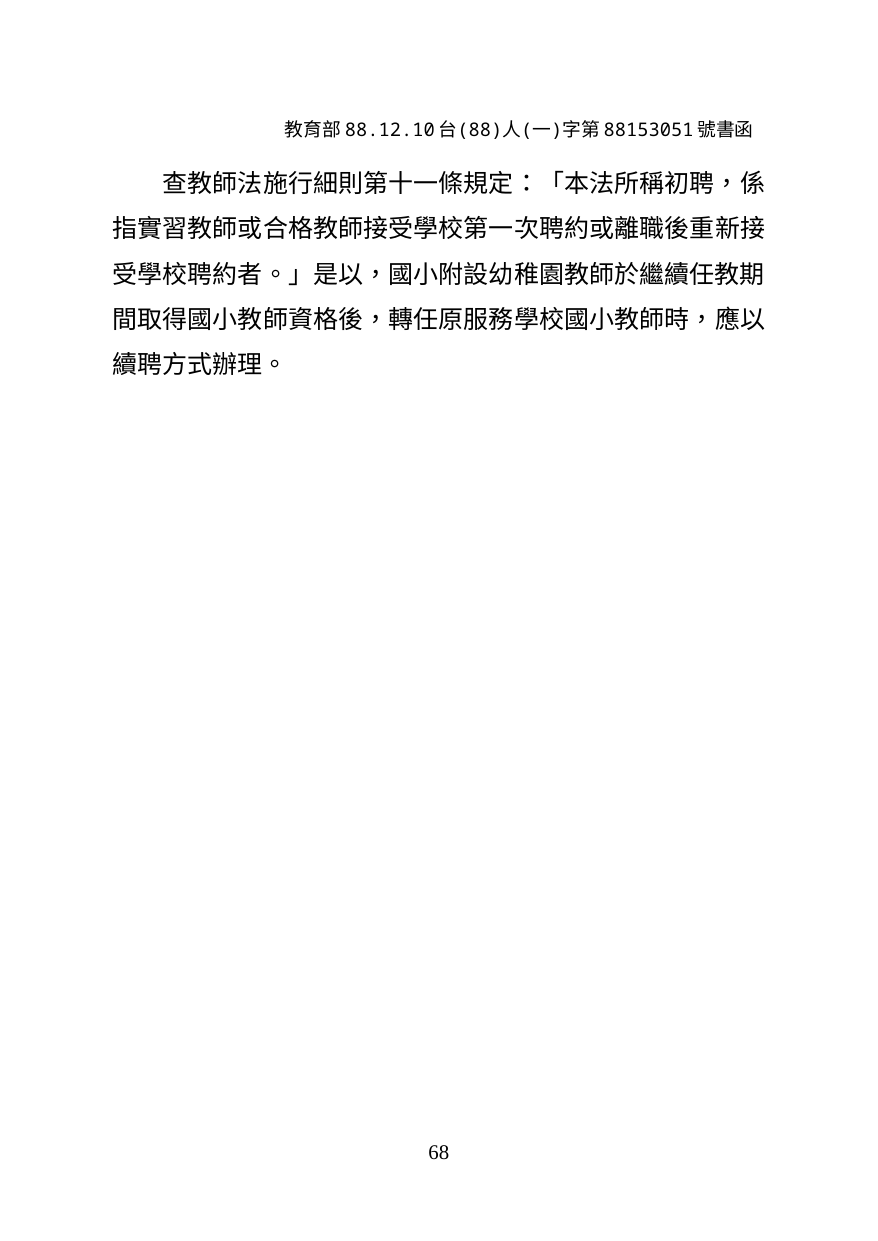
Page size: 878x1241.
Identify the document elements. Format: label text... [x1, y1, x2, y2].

text 查教師法施行細則第十一條規定：「本法所稱初聘，係指實習教師或合格教師接受學校第一次聘約或離職後重新接受學校聘約者。」是以，國小附設幼稚園教師於繼續任教期間取得國小教師資格後，轉任原服務學校國小教師時，應以續聘方式辦理。 [112, 163, 765, 381]
text 教育部88.12.10台(88)人(一)字第88153051號書函 [112, 114, 753, 141]
